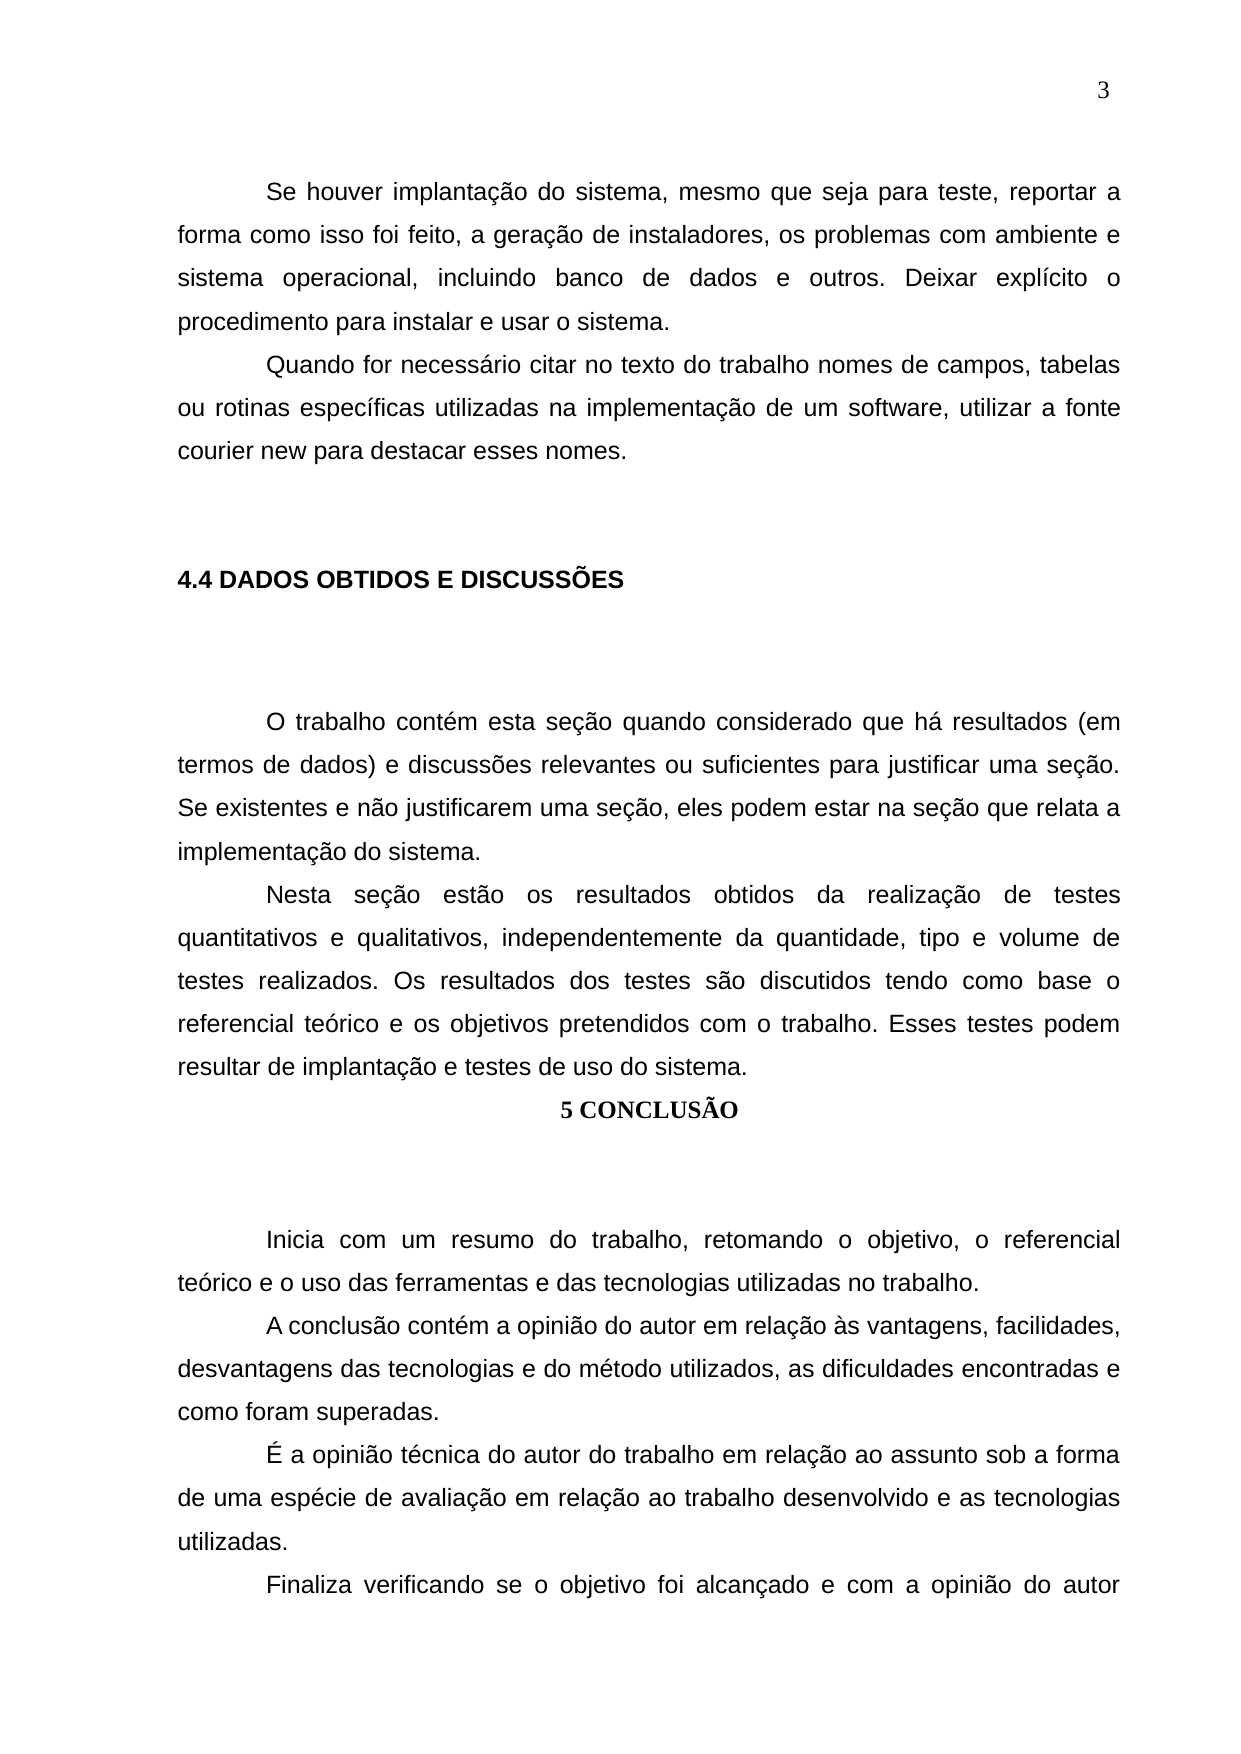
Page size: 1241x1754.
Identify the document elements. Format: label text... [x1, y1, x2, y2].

text Se houver implantação do sistema, mesmo que seja para teste, reportar a forma como isso foi feito, a geração de instaladores, os problemas com ambiente e sistema operacional, incluindo banco de dados e outros. Deixar explícito o procedimento para instalar e usar o sistema. [177, 177, 1122, 335]
text Inicia com um resumo do trabalho, retomando o objetivo, o referencial teórico e o uso das ferramentas e das tecnologias utilizadas no trabalho. [177, 1225, 1122, 1297]
text Nesta seção estão os resultados obtidos da realização de testes quantitativos e qualitativos, independentemente da quantidade, tipo e volume de testes realizados. Os resultados dos testes são discutidos tendo como base o referencial teórico e os objetivos pretendidos com o trabalho. Esses testes podem resultar de implantação e testes de uso do sistema. [177, 880, 1122, 1081]
text Finaliza verificando se o objetivo foi alcançado e com a opinião do autor [177, 1570, 1122, 1598]
text É a opinião técnica do autor do trabalho em relação ao assunto sob a forma de uma espécie de avaliação em relação ao trabalho desenvolvido e as tecnologias utilizadas. [177, 1440, 1122, 1555]
text A conclusão contém a opinião do autor em relação às vantagens, facilidades, desvantagens das tecnologias e do método utilizados, as dificuldades encontradas e como foram superadas. [177, 1311, 1122, 1426]
text Quando for necessário citar no texto do trabalho nomes de campos, tabelas ou rotinas específicas utilizadas na implementação de um software, utilizar a fonte courier new para destacar esses nomes. [177, 350, 1122, 465]
text O trabalho contém esta seção quando considerado que há resultados (em termos de dados) e discussões relevantes ou suficientes para justificar uma seção. Se existentes e não justificarem uma seção, eles podem estar na seção que relata a implementação do sistema. [177, 707, 1122, 865]
subtitle 5 CONCLUSÃO [177, 1095, 1122, 1124]
subtitle 4.4 DADOS OBTIDOS E DISCUSSÕES [177, 565, 1122, 594]
